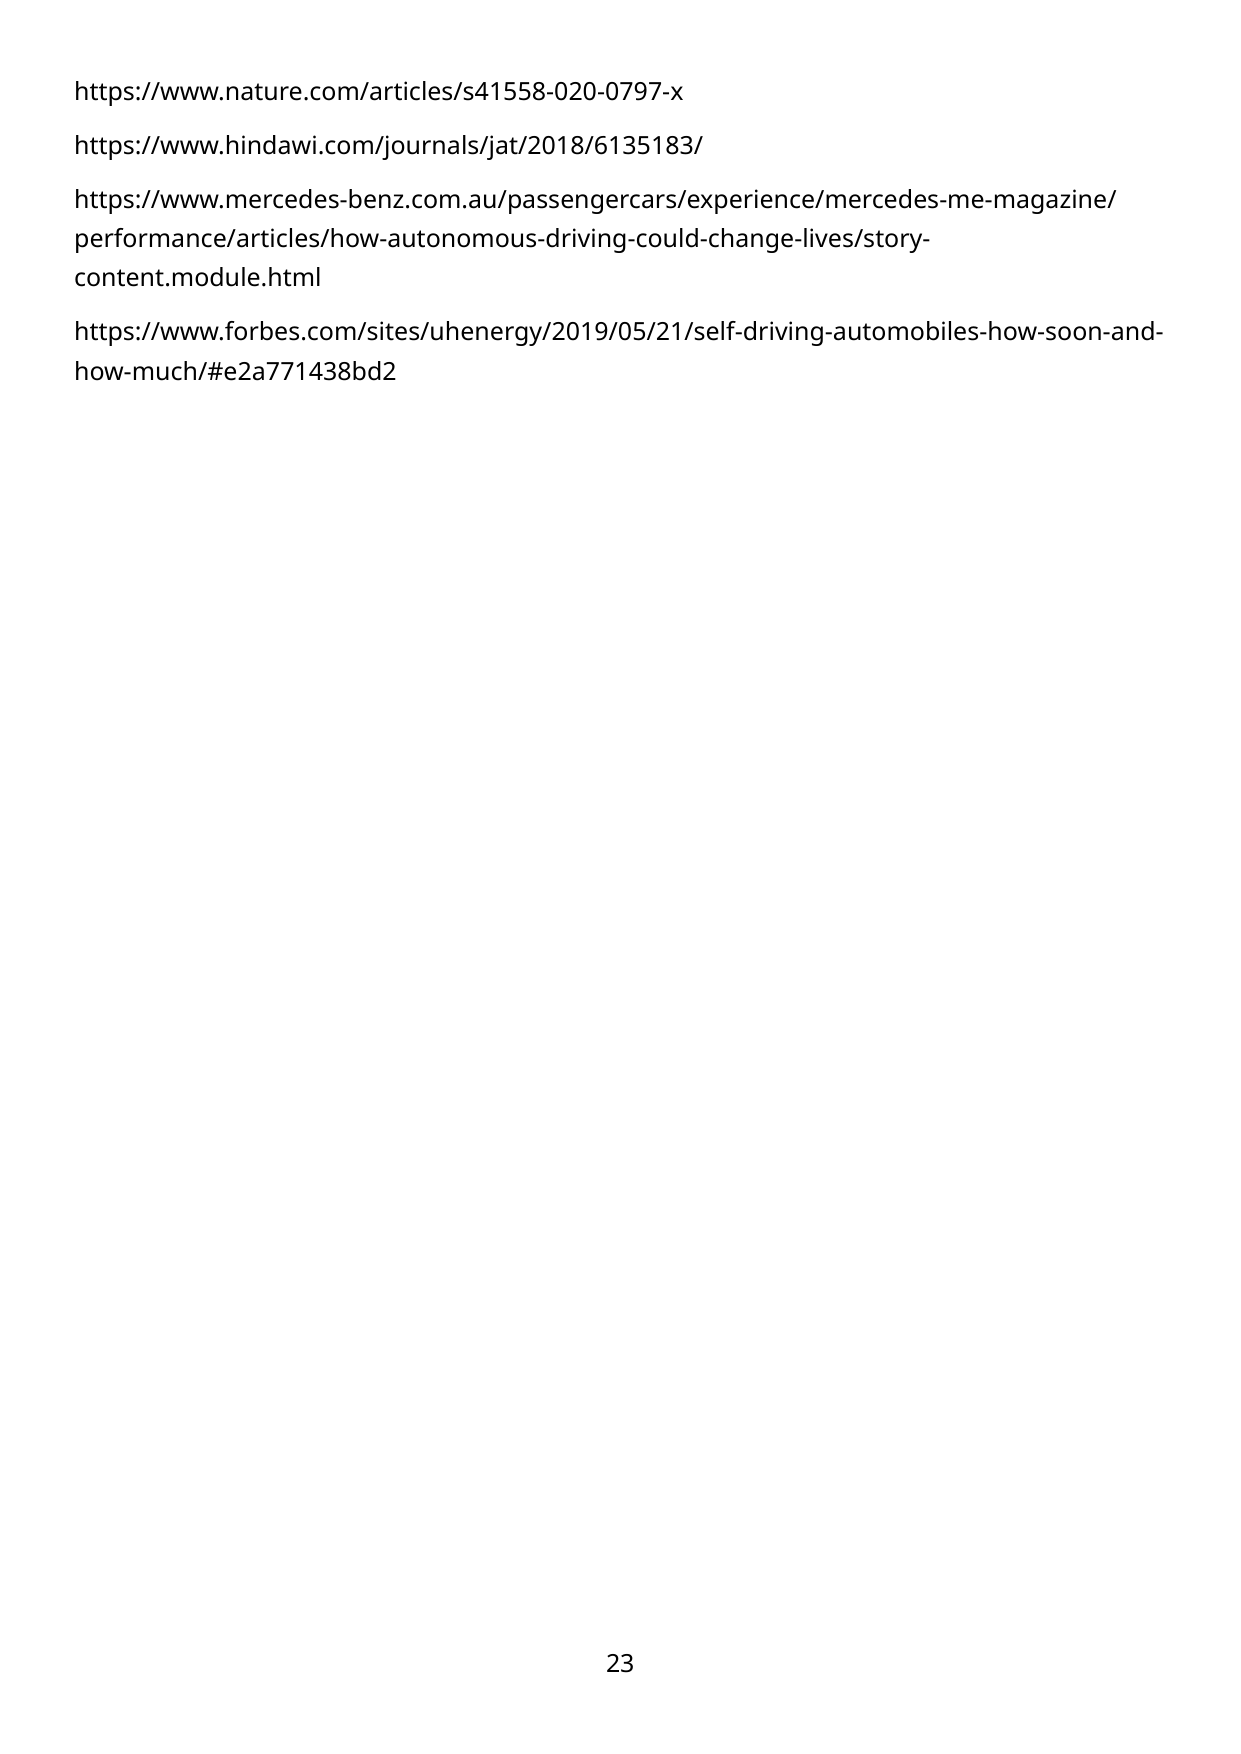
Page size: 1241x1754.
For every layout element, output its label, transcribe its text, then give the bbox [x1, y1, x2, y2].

text https://www.mercedes-benz.com.au/passengercars/experience/mercedes-me-magazine/performance/articles/how-autonomous-driving-could-change-lives/story-content.module.html [74, 182, 1166, 294]
text https://www.hindawi.com/journals/jat/2018/6135183/ [74, 128, 1166, 162]
text https://www.forbes.com/sites/uhenergy/2019/05/21/self-driving-automobiles-how-soon-and-how-much/#e2a771438bd2 [74, 314, 1166, 387]
text https://www.nature.com/articles/s41558-020-0797-x [74, 74, 1166, 108]
